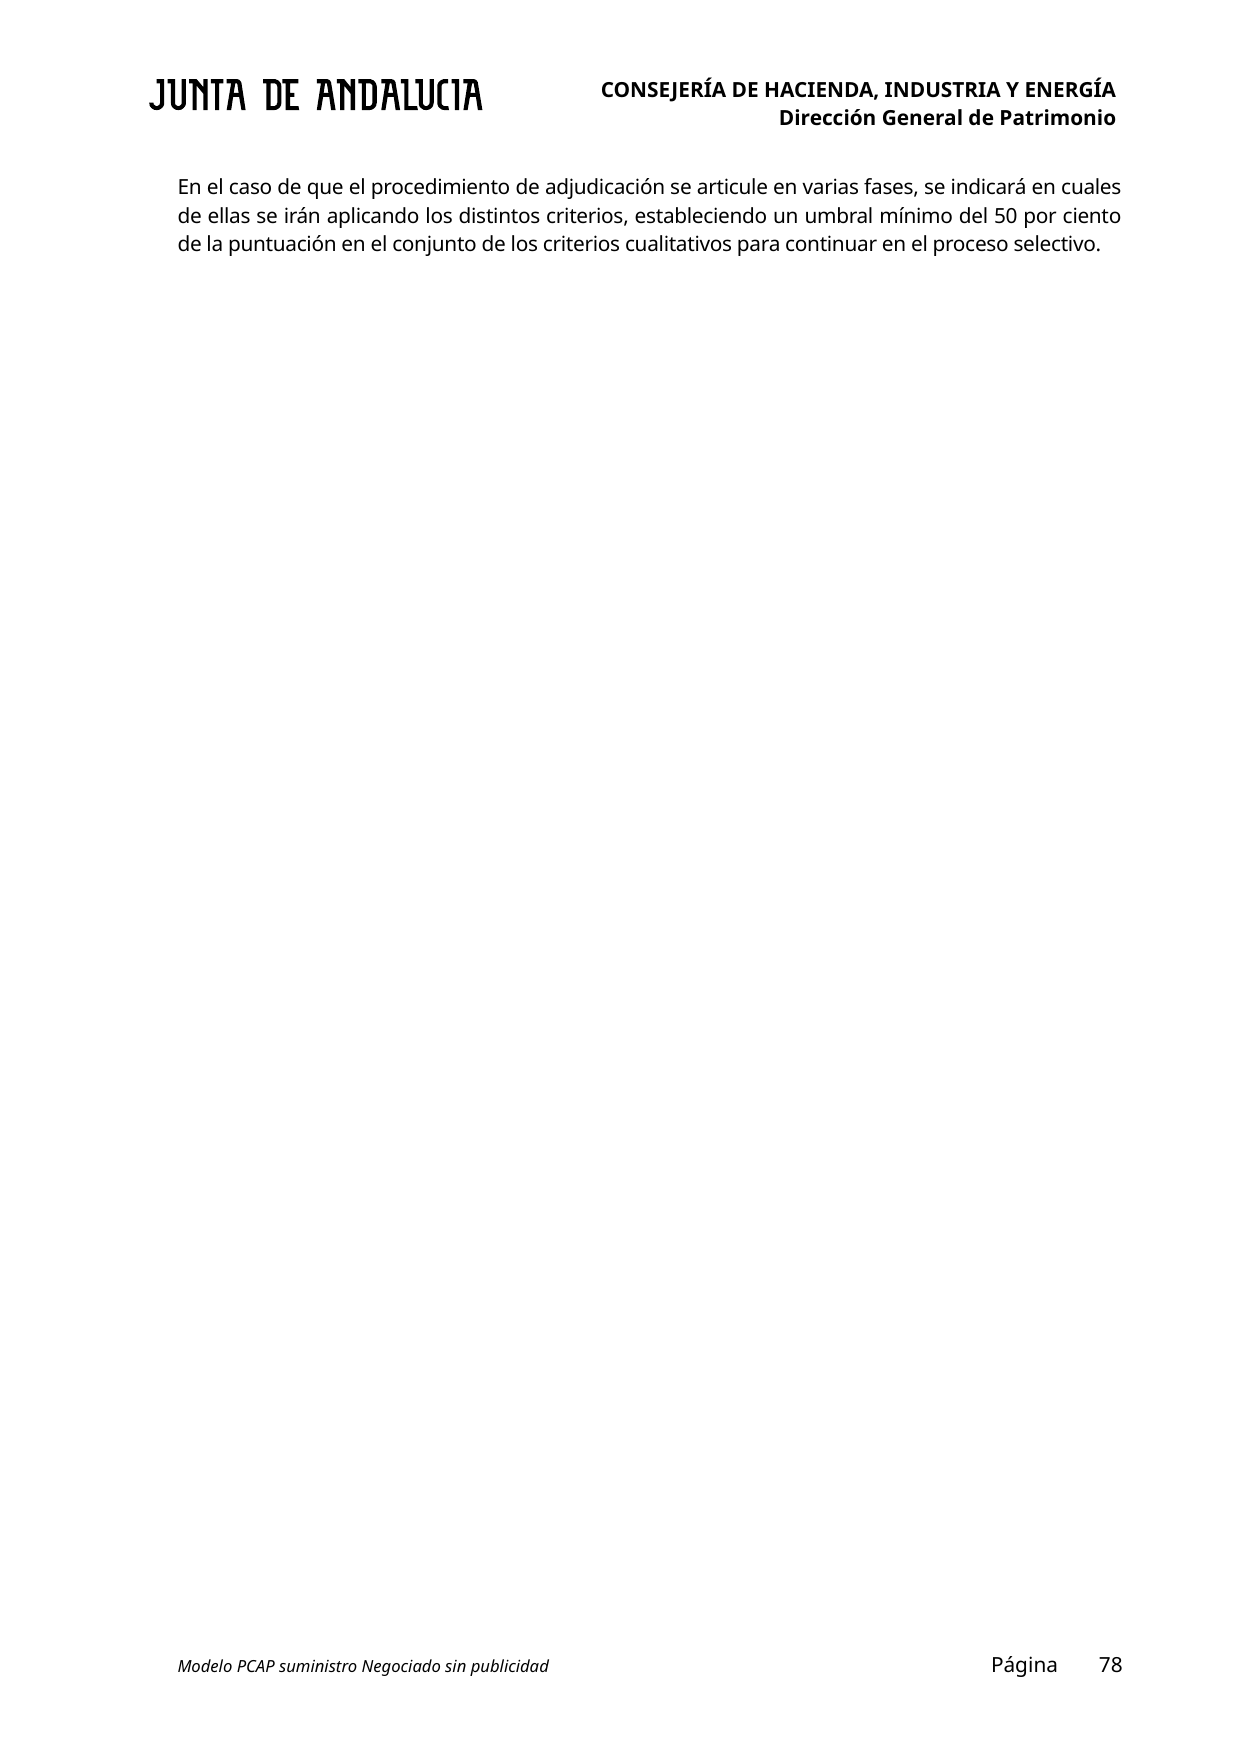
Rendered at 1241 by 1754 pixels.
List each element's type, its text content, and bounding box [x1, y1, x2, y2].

text En el caso de que el procedimiento de adjudicación se articule en varias fases, se indicará en cuales de ellas se irán aplicando los distintos criterios, estableciendo un umbral mínimo del 50 por ciento de la puntuación en el conjunto de los criterios cualitativos para continuar en el proceso selectivo. [142, 172, 1122, 258]
